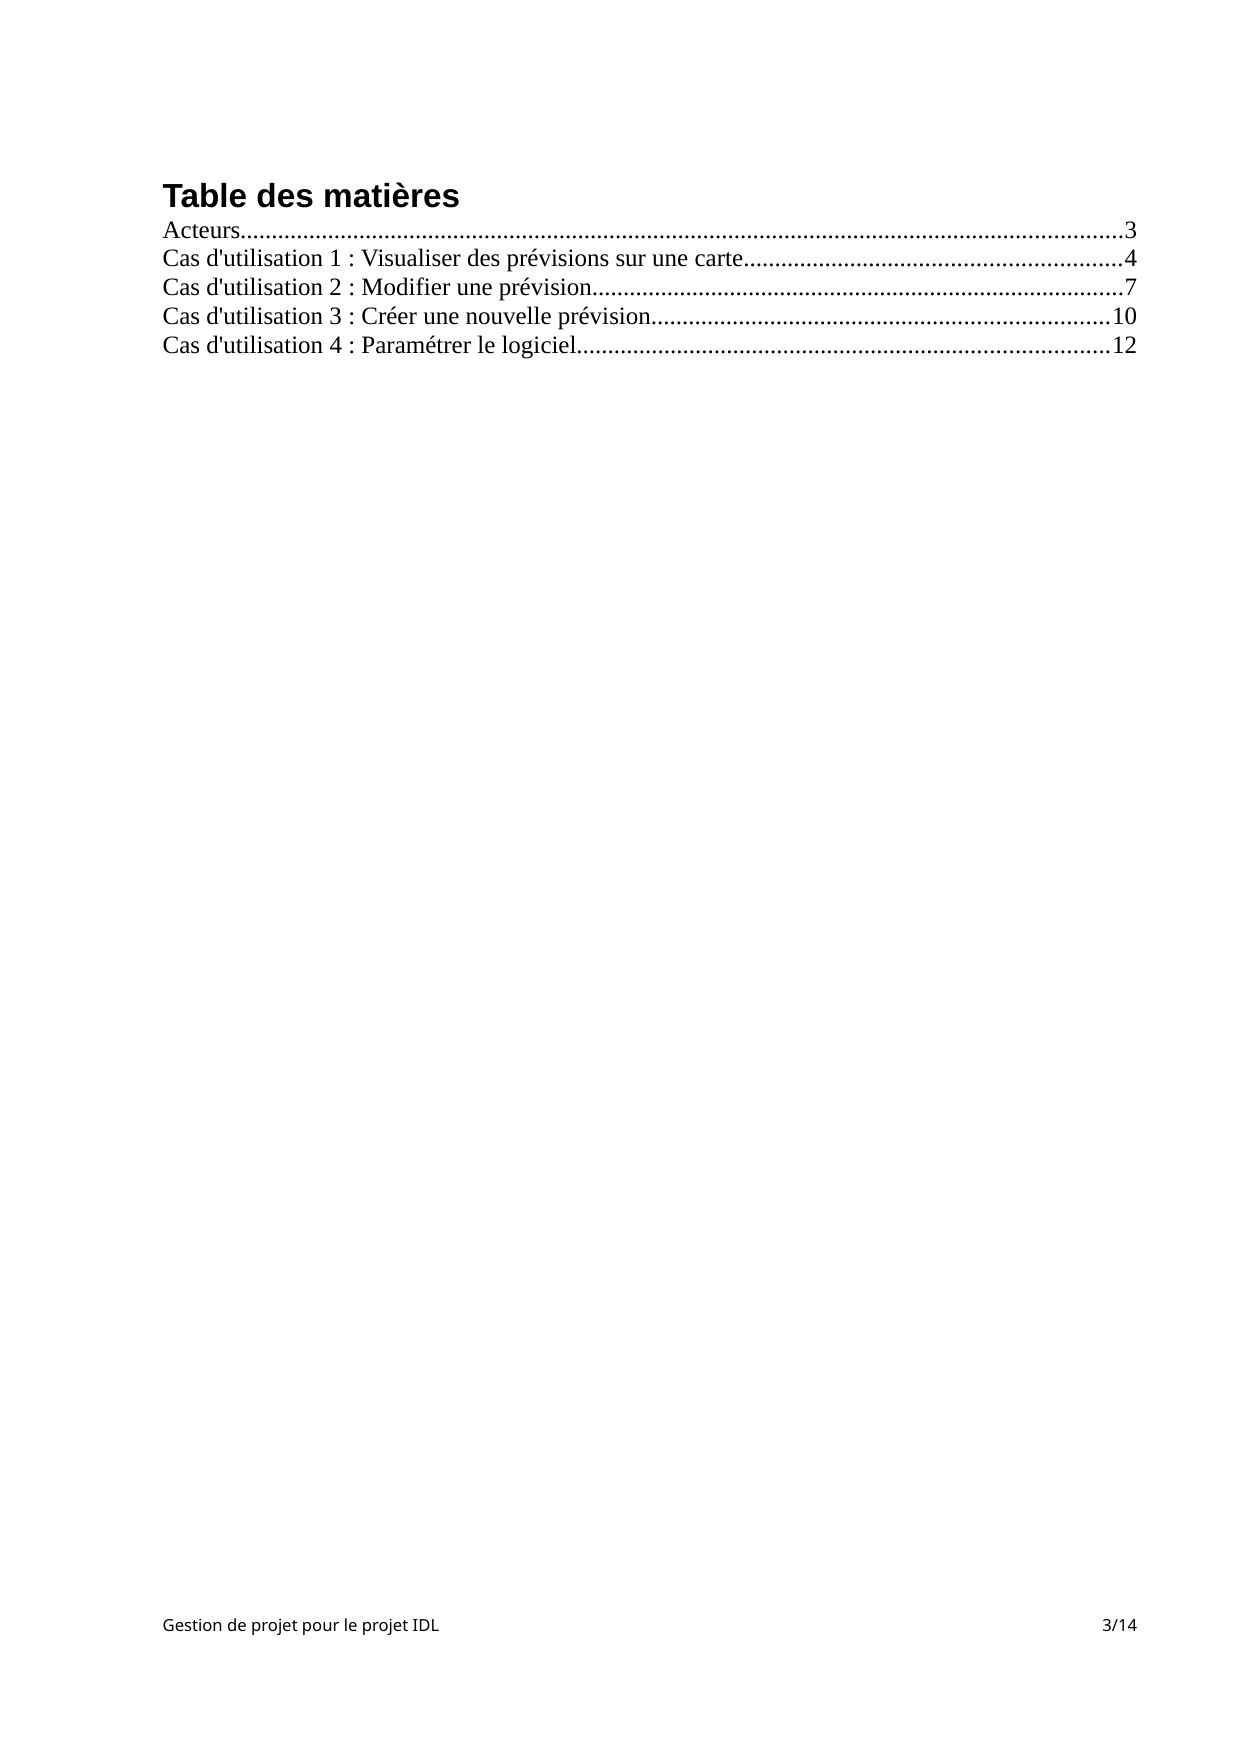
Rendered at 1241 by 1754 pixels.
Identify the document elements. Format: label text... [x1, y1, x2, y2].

text Cas d'utilisation 4 : Paramétrer le logiciel 12 [162, 330, 1137, 358]
text Cas d'utilisation 1 : Visualiser des prévisions sur une carte 4 [162, 243, 1137, 272]
text Acteurs 3 [162, 215, 1137, 243]
subtitle Table des matières [162, 176, 1137, 215]
text Cas d'utilisation 2 : Modifier une prévision 7 [162, 272, 1137, 301]
text Cas d'utilisation 3 : Créer une nouvelle prévision 10 [162, 301, 1137, 330]
